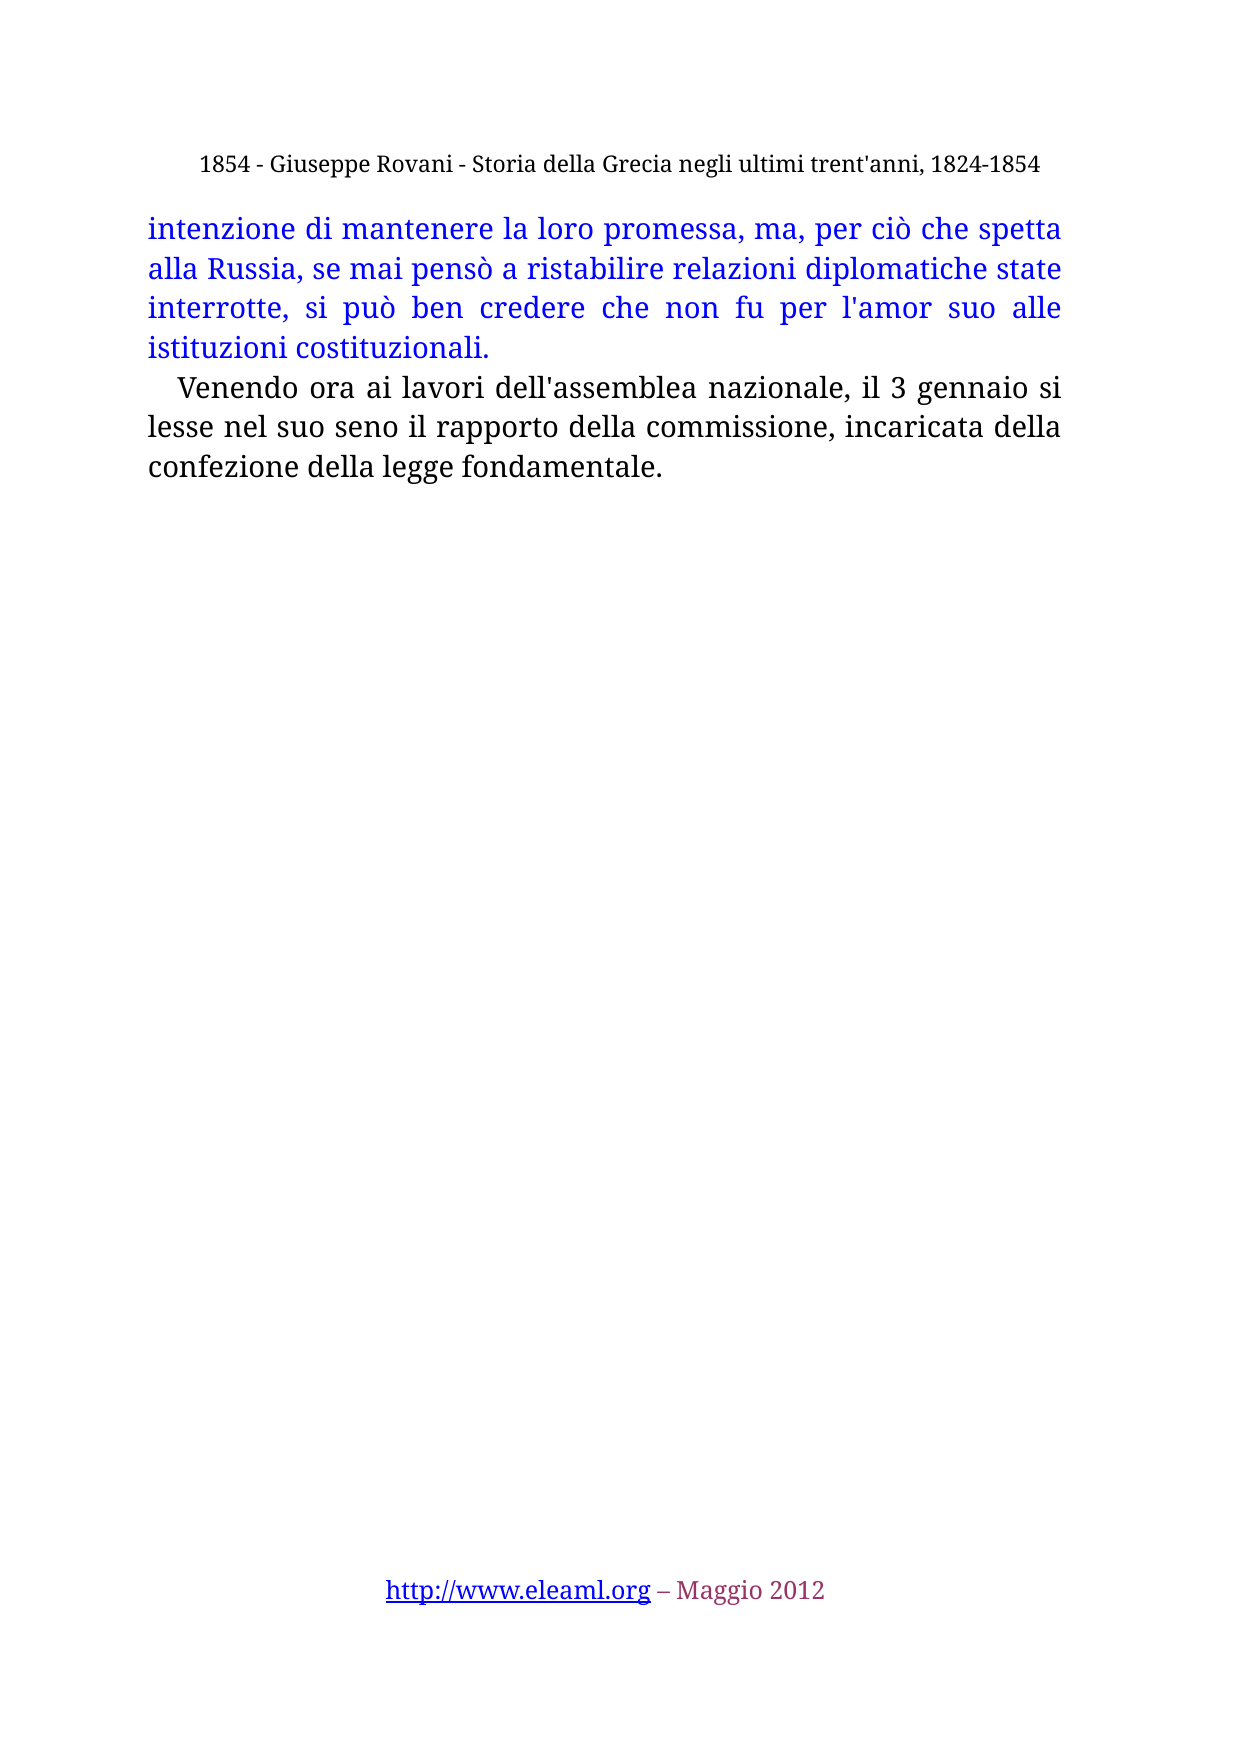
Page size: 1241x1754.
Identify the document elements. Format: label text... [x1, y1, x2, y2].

text intenzione di mantenere la loro promessa, ma, per ciò che spetta alla Russia, se mai pensò a ristabilire relazioni diplomatiche state interrotte, si può ben credere che non fu per l'amor suo alle istituzioni costituzionali. [148, 208, 1063, 367]
text Venendo ora ai lavori dell'assemblea nazionale, il 3 gennaio si lesse nel suo seno il rapporto della commissione, incaricata della confezione della legge fondamentale. [148, 367, 1063, 486]
